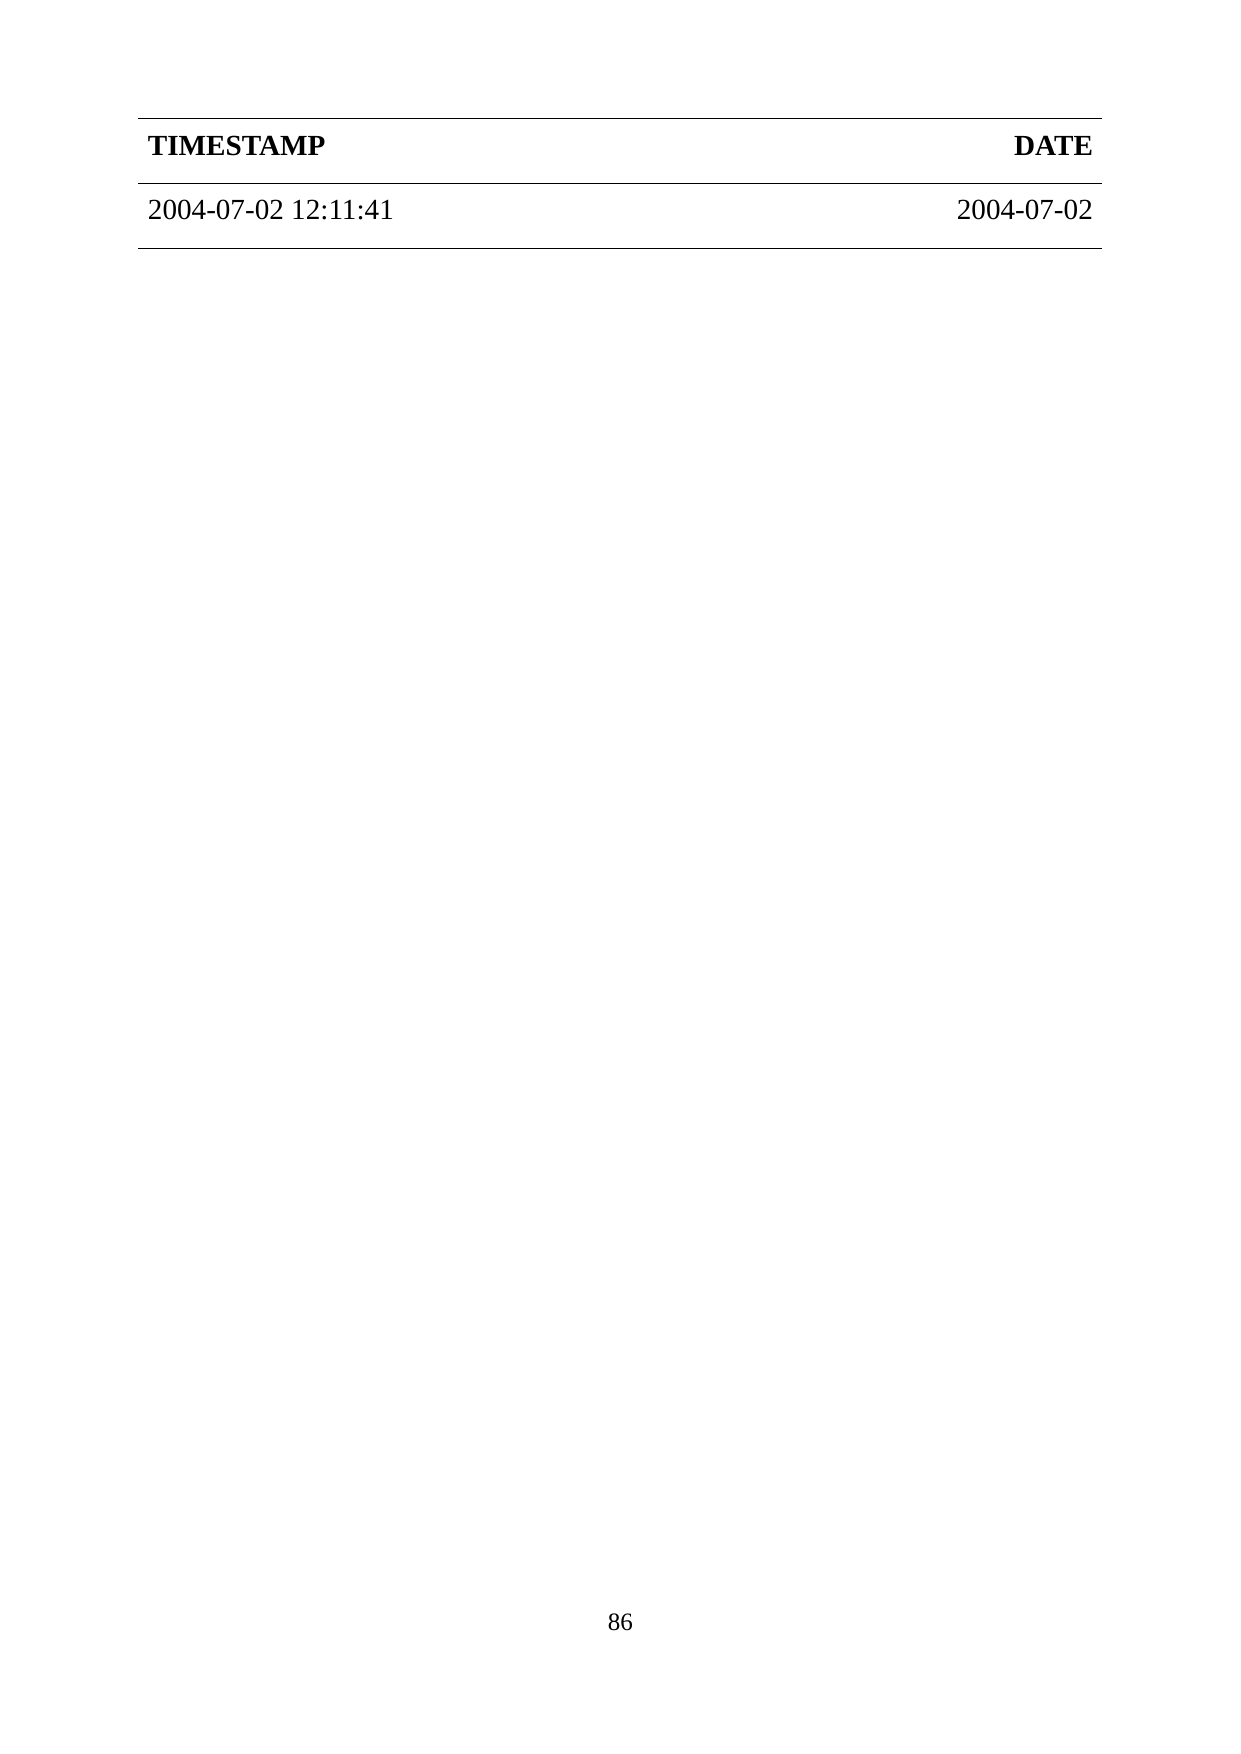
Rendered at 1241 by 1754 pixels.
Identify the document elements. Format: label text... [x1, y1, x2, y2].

table_cell 2004-07-02 12:11:41 [138, 184, 620, 248]
table_header DATE [620, 119, 1102, 183]
table_cell 2004-07-02 [620, 184, 1102, 248]
table_header TIMESTAMP [138, 119, 620, 183]
